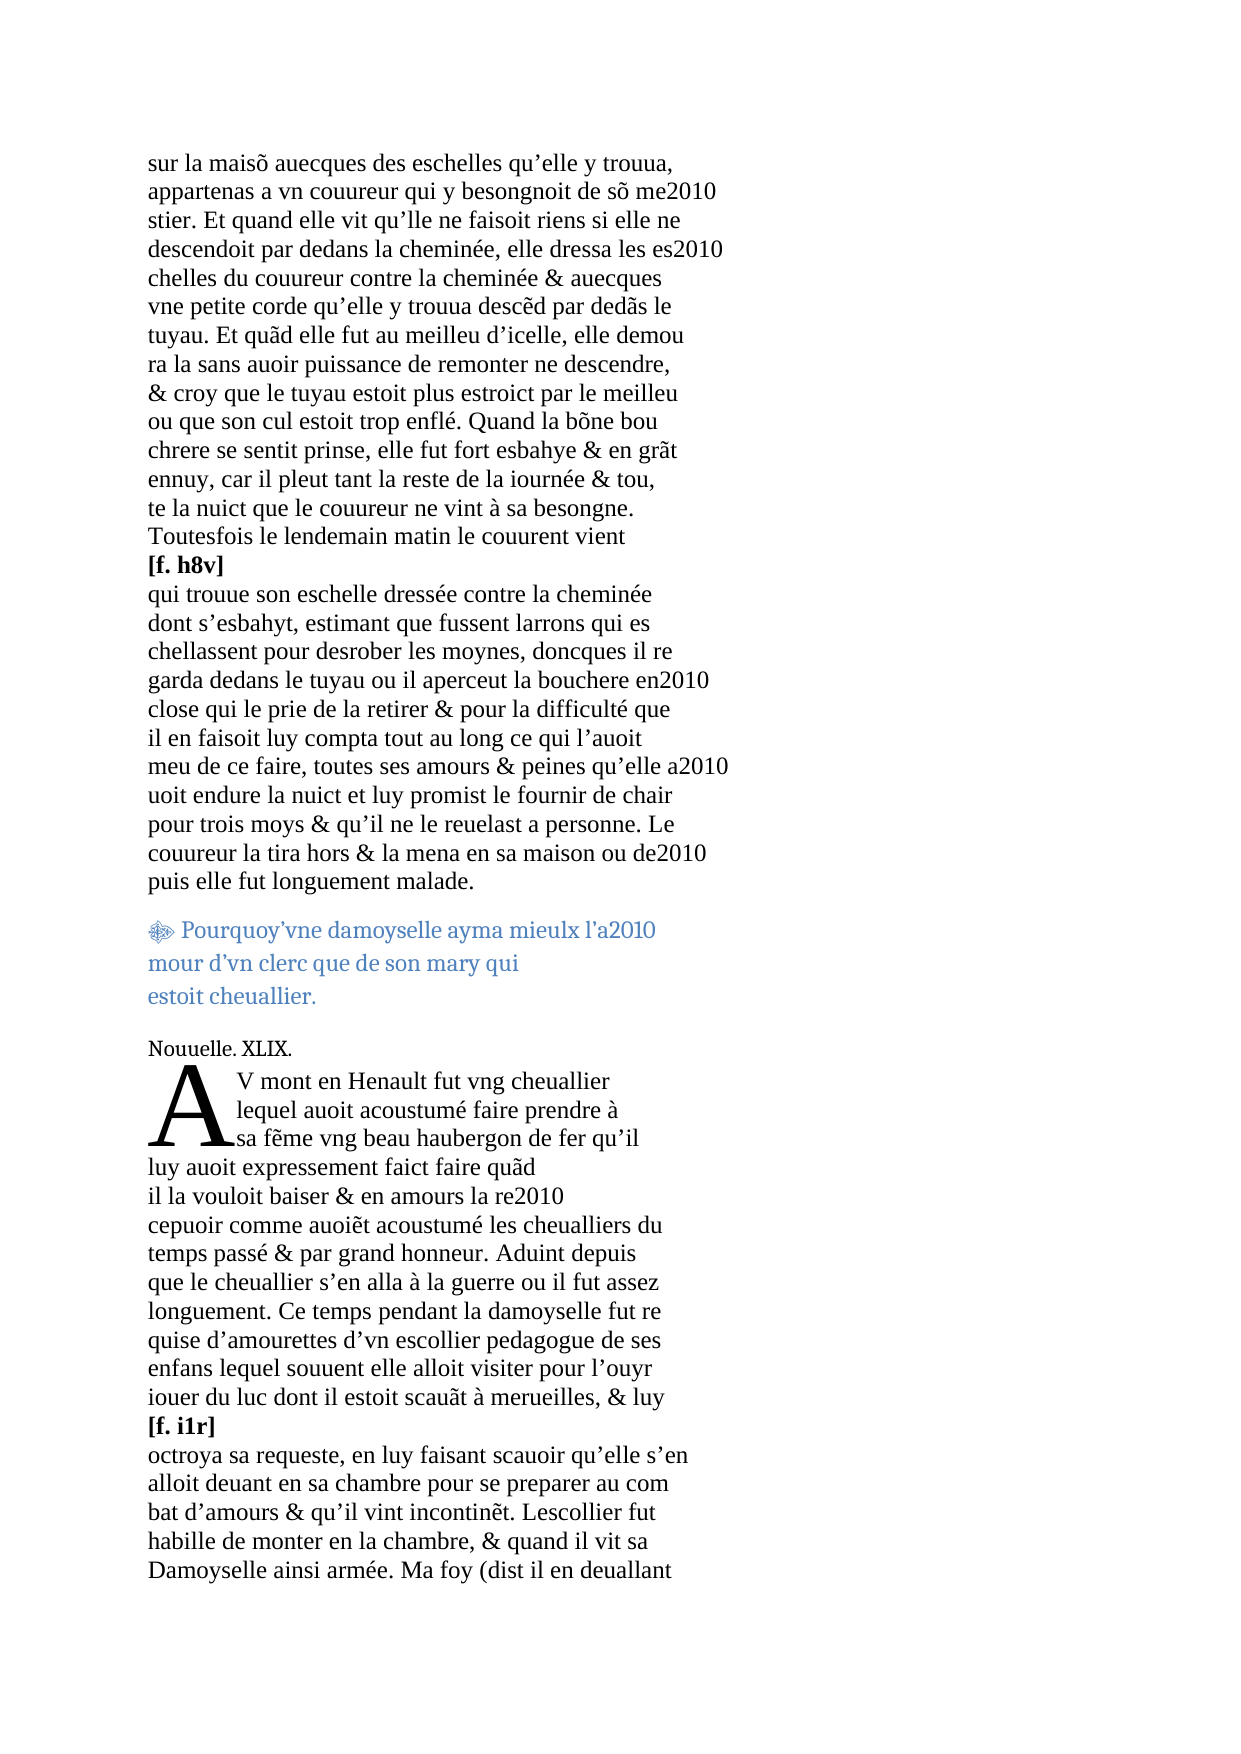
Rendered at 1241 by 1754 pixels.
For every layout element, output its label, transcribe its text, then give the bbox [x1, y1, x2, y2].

text AV mont en Henault fut vng cheuallier lequel auoit acoustumé faire prendre à sa fẽme vng beau haubergon de fer qu’il luy auoit expressement faict faire quãd il la vouloit baiser & en amours la re2010 cepuoir comme auoiẽt acoustumé les cheualliers du temps passé & par grand honneur. Aduint depuis que le cheuallier s’en alla à la guerre ou il fut assez longuement. Ce temps pendant la damoyselle fut re quise d’amourettes d’vn escollier pedagogue de ses enfans lequel souuent elle alloit visiter pour l’ouyr iouer du luc dont il estoit scauãt à merueilles, & luy [f. i1r] octroya sa requeste, en luy faisant scauoir qu’elle s’en alloit deuant en sa chambre pour se preparer au com bat d’amours & qu’il vint incontinẽt. Lescollier fut habille de monter en la chambre, & quand il vit sa Damoyselle ainsi armée. Ma foy (dist il en deuallant [148, 1066, 1093, 1583]
subtitle Nouuelle. XLIX. [148, 1036, 1093, 1062]
text sur la maisõ auecques des eschelles qu’elle y trouua, appartenas a vn couureur qui y besongnoit de sõ me2010 stier. Et quand elle vit qu’lle ne faisoit riens si elle ne descendoit par dedans la cheminée, elle dressa les es2010 chelles du couureur contre la cheminée & auecques vne petite corde qu’elle y trouua descẽd par dedãs le tuyau. Et quãd elle fut au meilleu d’icelle, elle demou ra la sans auoir puissance de remonter ne descendre, & croy que le tuyau estoit plus estroict par le meilleu ou que son cul estoit trop enflé. Quand la bõne bou chrere se sentit prinse, elle fut fort esbahye & en grãt ennuy, car il pleut tant la reste de la iournée & tou, te la nuict que le couureur ne vint à sa besongne. Toutesfois le lendemain matin le couurent vient [f. h8v] qui trouue son eschelle dressée contre la cheminée dont s’esbahyt, estimant que fussent larrons qui es chellassent pour desrober les moynes, doncques il re garda dedans le tuyau ou il aperceut la bouchere en2010 close qui le prie de la retirer & pour la difficulté que il en faisoit luy compta tout au long ce qui l’auoit meu de ce faire, toutes ses amours & peines qu’elle a2010 uoit endure la nuict et luy promist le fournir de chair pour trois moys & qu’il ne le reuelast a personne. Le couureur la tira hors & la mena en sa maison ou de2010 puis elle fut longuement malade. [148, 148, 1093, 895]
subtitle ❧ Pourquoy’vne damoyselle ayma mieulx l’a2010 mour d’vn clerc que de son mary qui estoit cheuallier. [148, 916, 1093, 1011]
